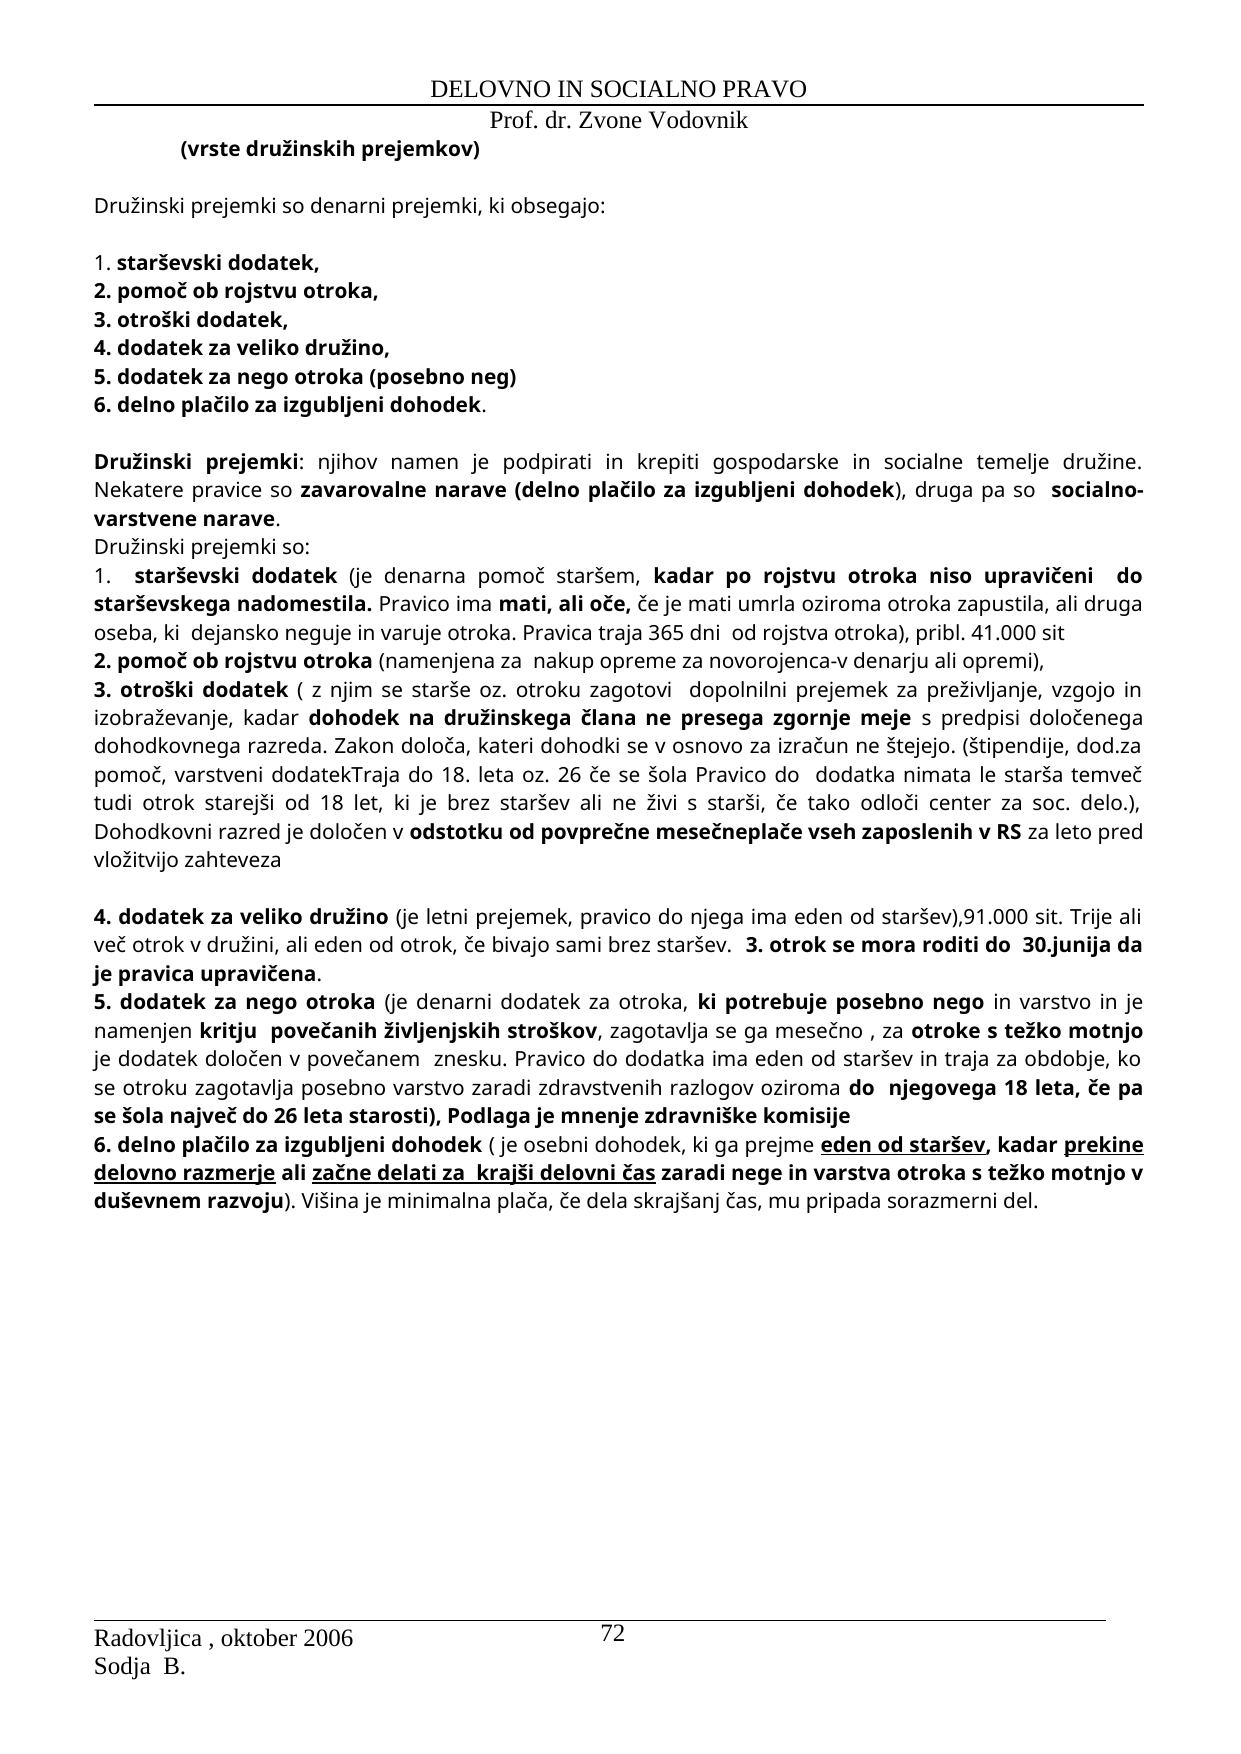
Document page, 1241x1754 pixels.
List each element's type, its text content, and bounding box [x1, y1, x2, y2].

text 2. pomoč ob rojstvu otroka (namenjena za nakup opreme za novorojenca-v denarju ali opremi), [94, 646, 1144, 675]
text 6. delno plačilo za izgubljeni dohodek ( je osebni dohodek, ki ga prejme eden od staršev, kadar prekine delovno razmerje ali začne delati za krajši delovni čas zaradi nege in varstva otroka s težko motnjo v duševnem razvoju). Višina je minimalna plača, če dela skrajšanj čas, mu pripada sorazmerni del. [94, 1130, 1144, 1215]
text 2. pomoč ob rojstvu otroka, [94, 277, 1144, 305]
text 5. dodatek za nego otroka (je denarni dodatek za otroka, ki potrebuje posebno nego in varstvo in je namenjen kritju povečanih življenjskih stroškov, zagotavlja se ga mesečno , za otroke s težko motnjo je dodatek določen v povečanem znesku. Pravico do dodatka ima eden od staršev in traja za obdobje, ko se otroku zagotavlja posebno varstvo zaradi zdravstvenih razlogov oziroma do njegovega 18 leta, če pa se šola največ do 26 leta starosti), Podlaga je mnenje zdravniške komisije [94, 987, 1144, 1130]
text 3. otroški dodatek, [94, 305, 1144, 333]
text (vrste družinskih prejemkov) [94, 134, 1144, 163]
text 4. dodatek za veliko družino (je letni prejemek, pravico do njega ima eden od staršev),91.000 sit. Trije ali več otrok v družini, ali eden od otrok, če bivajo sami brez staršev. 3. otrok se mora roditi do 30.junija da je pravica upravičena. [94, 902, 1144, 987]
text Družinski prejemki so denarni prejemki, ki obsegajo: [94, 191, 1144, 220]
text 1. starševski dodatek (je denarna pomoč staršem, kadar po rojstvu otroka niso upravičeni do starševskega nadomestila. Pravico ima mati, ali oče, če je mati umrla oziroma otroka zapustila, ali druga oseba, ki dejansko neguje in varuje otroka. Pravica traja 365 dni od rojstva otroka), pribl. 41.000 sit [94, 561, 1144, 646]
text 1. starševski dodatek, [94, 248, 1144, 277]
text 4. dodatek za veliko družino, [94, 333, 1144, 362]
text 3. otroški dodatek ( z njim se starše oz. otroku zagotovi dopolnilni prejemek za preživljanje, vzgojo in izobraževanje, kadar dohodek na družinskega člana ne presega zgornje meje s predpisi določenega dohodkovnega razreda. Zakon določa, kateri dohodki se v osnovo za izračun ne štejejo. (štipendije, dod.za pomoč, varstveni dodatekTraja do 18. leta oz. 26 če se šola Pravico do dodatka nimata le starša temveč tudi otrok starejši od 18 let, ki je brez staršev ali ne živi s starši, če tako odloči center za soc. delo.), Dohodkovni razred je določen v odstotku od povprečne mesečneplače vseh zaposlenih v RS za leto pred vložitvijo zahteveza [94, 675, 1144, 874]
text 5. dodatek za nego otroka (posebno neg) [94, 362, 1144, 390]
text 6. delno plačilo za izgubljeni dohodek. [94, 390, 1144, 419]
text Družinski prejemki so: [94, 532, 1144, 561]
text Družinski prejemki: njihov namen je podpirati in krepiti gospodarske in socialne temelje družine. Nekatere pravice so zavarovalne narave (delno plačilo za izgubljeni dohodek), druga pa so socialno-varstvene narave. [94, 447, 1144, 532]
